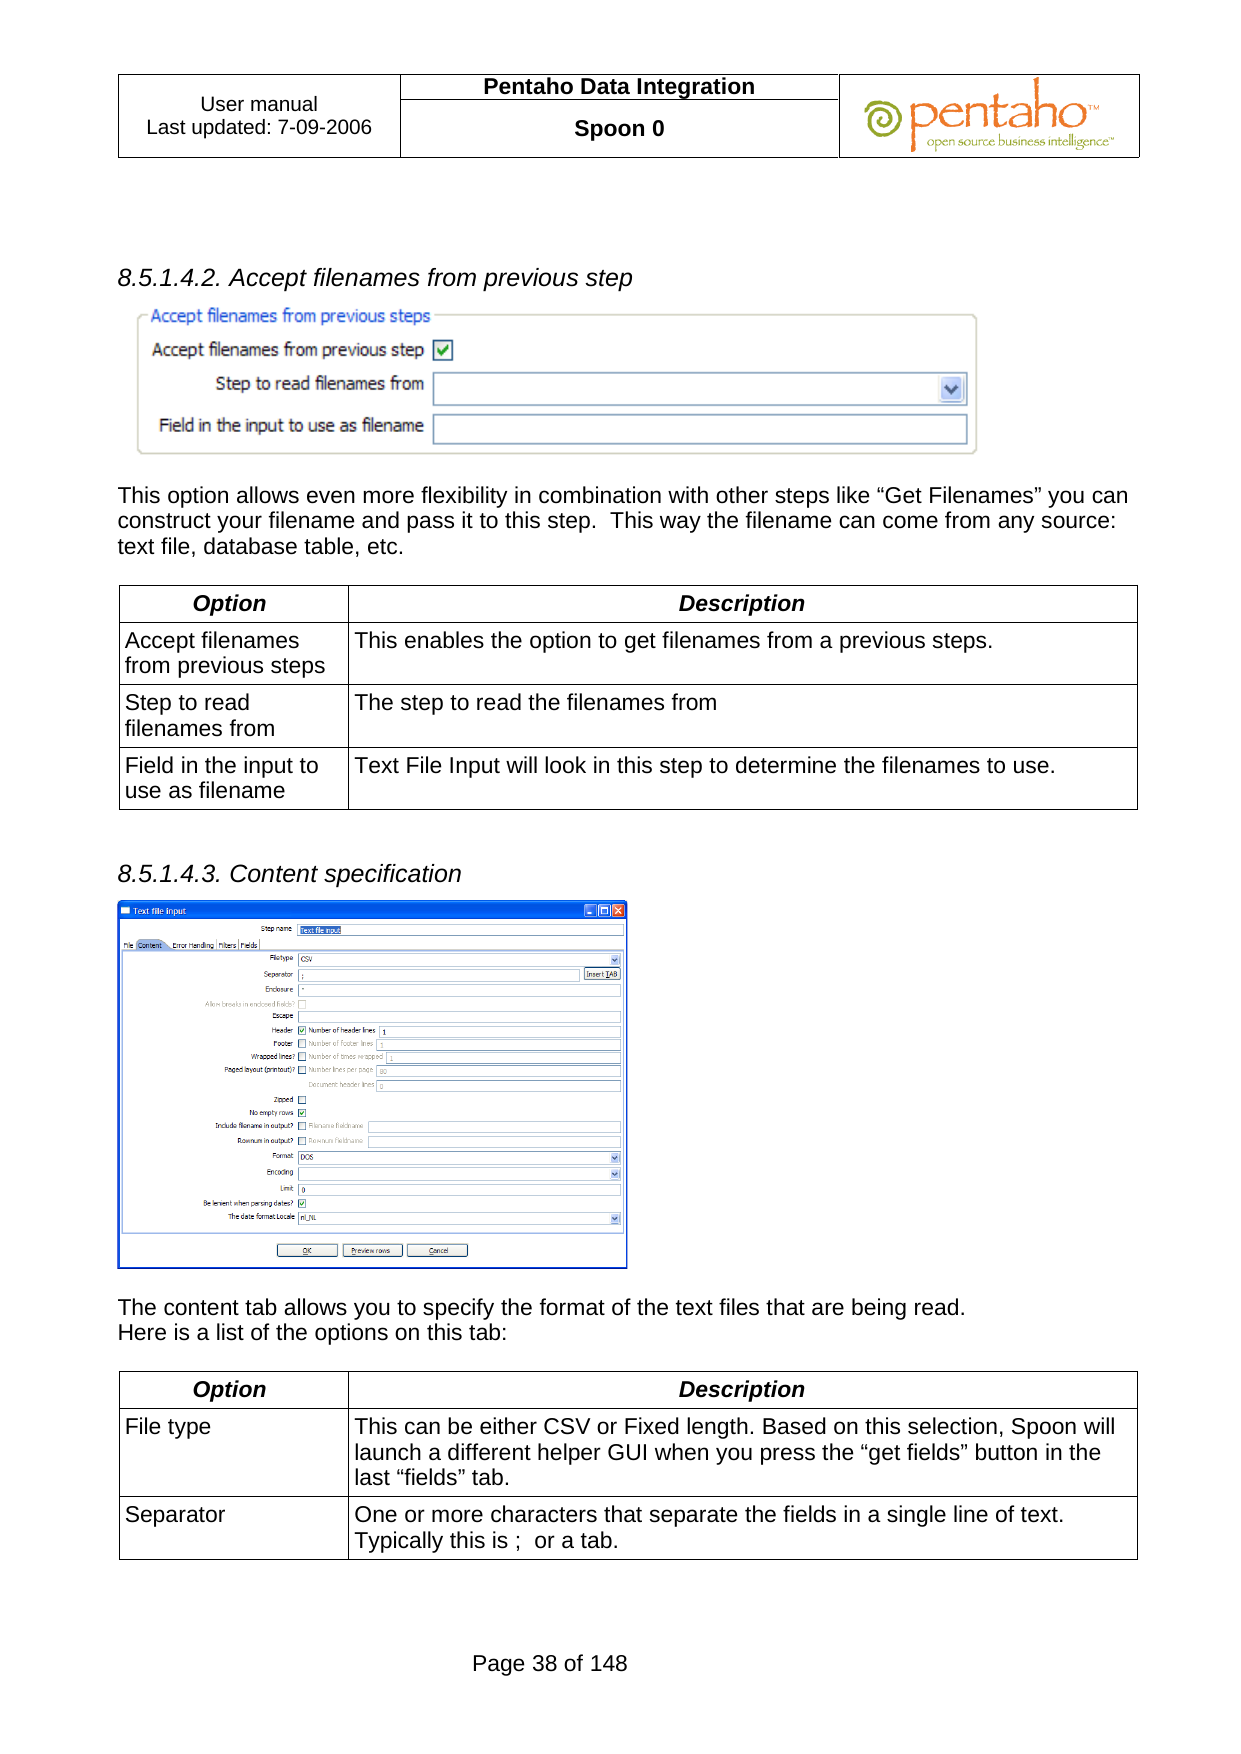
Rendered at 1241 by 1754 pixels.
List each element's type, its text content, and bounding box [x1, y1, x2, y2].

table_cell Separator [120, 1497, 348, 1559]
table_cell Field in the input to use as filename [120, 748, 348, 809]
text Here is a list of the options on this tab: [117, 1320, 1137, 1345]
text This option allows even more flexibility in combination with other steps like “Get Filenames” you can construct your filename and pass it to this step. This way the filename can come from any source: text file, database table, etc. [117, 482, 1137, 559]
subtitle Accept filenames from previous step [117, 263, 1137, 291]
table_header Option [120, 586, 348, 622]
table_cell Accept filenames from previous steps [120, 623, 348, 684]
table_cell This can be either CSV or Fixed length. Based on this selection, Spoon will launch a different helper GUI when you press the “get fields” button in the last “fields” tab. [349, 1409, 1137, 1496]
text The content tab allows you to specify the format of the text files that are being read. [117, 1294, 1137, 1320]
table_cell One or more characters that separate the fields in a single line of text. Typically this is ; or a tab. [349, 1497, 1137, 1559]
table_cell File type [120, 1409, 348, 1496]
table_cell This enables the option to get filenames from a previous steps. [349, 623, 1137, 684]
picture [117, 900, 628, 1269]
subtitle Content specification [117, 860, 1137, 888]
table_cell The step to read the filenames from [349, 685, 1137, 747]
table_header Description [349, 586, 1137, 622]
table_cell Text File Input will look in this step to determine the filenames to use. [349, 748, 1137, 809]
table_header Description [349, 1372, 1137, 1408]
table_cell Step to read filenames from [120, 685, 348, 747]
table_header Option [120, 1372, 348, 1408]
